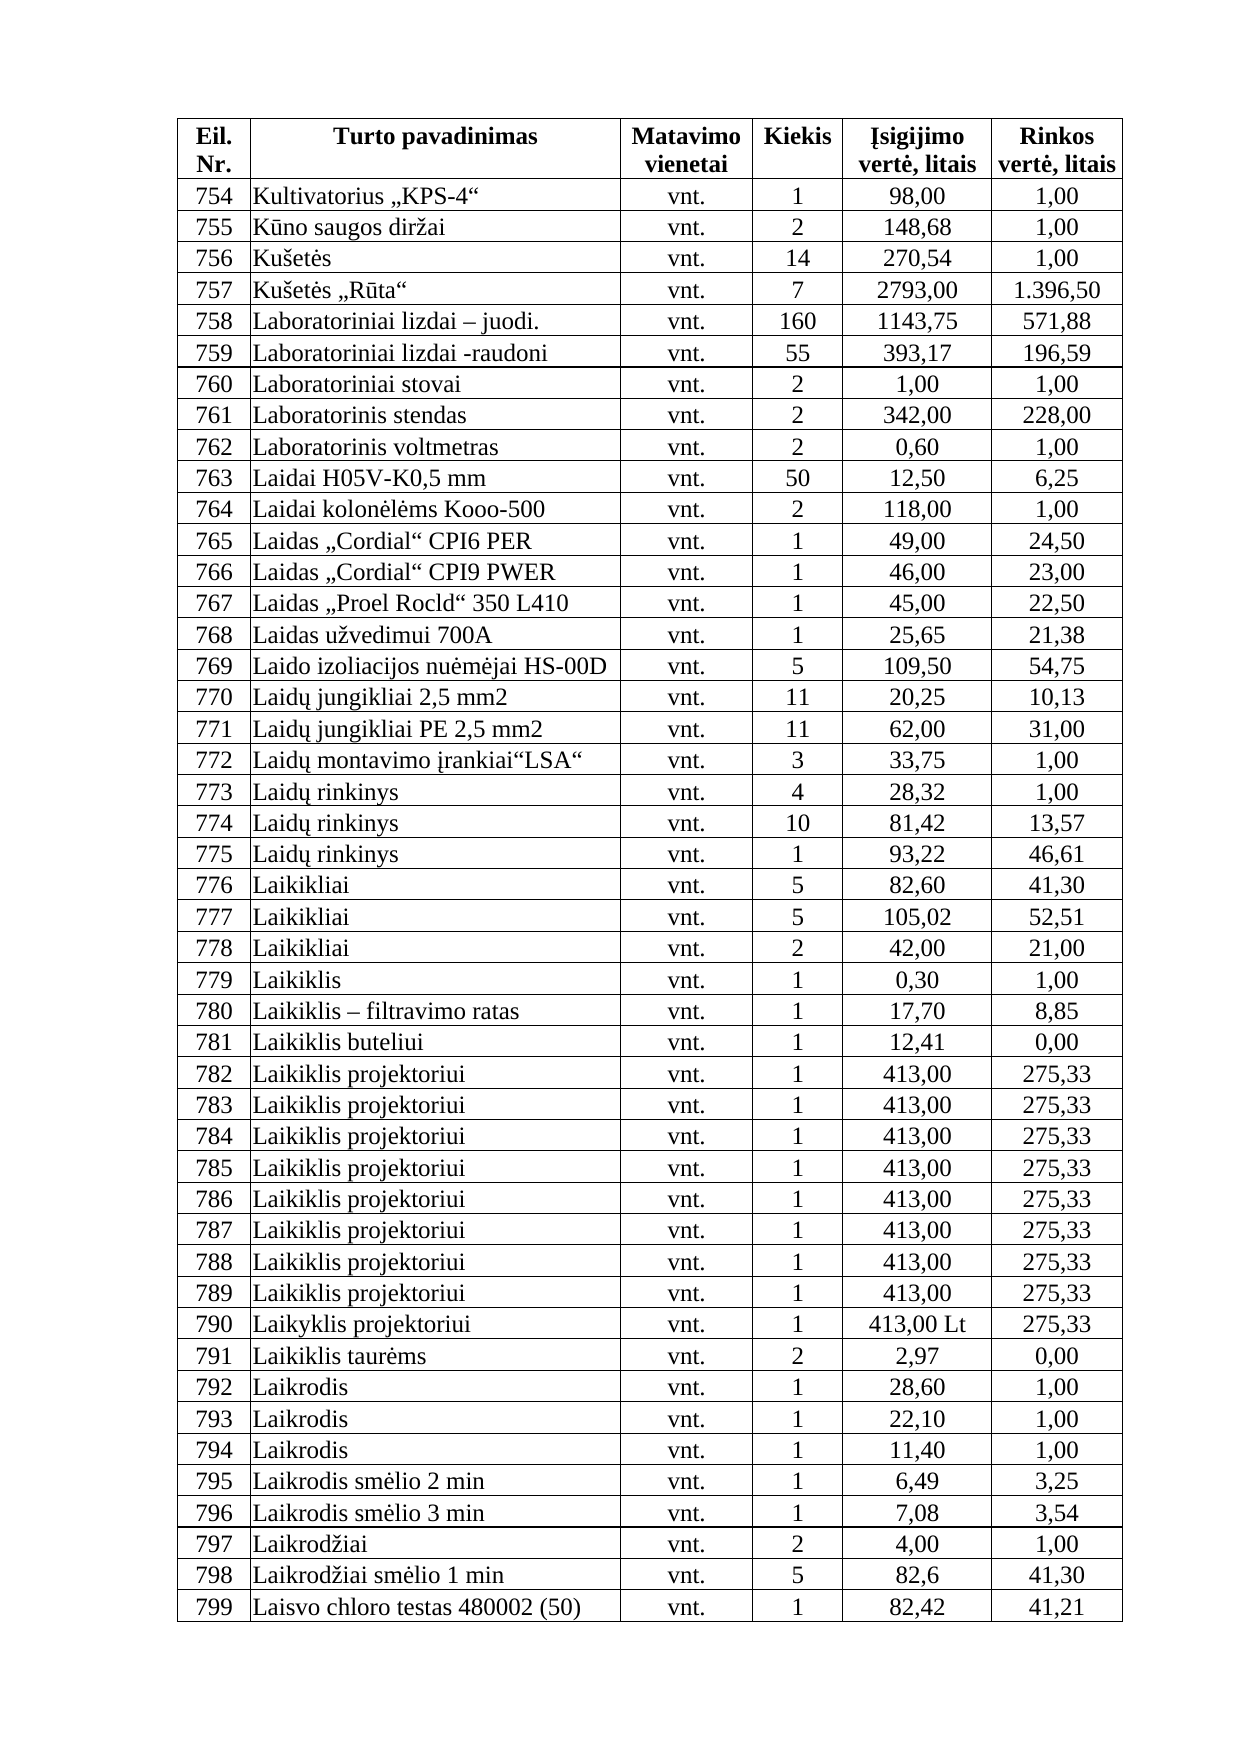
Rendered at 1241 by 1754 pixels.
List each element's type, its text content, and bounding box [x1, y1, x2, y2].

table_cell 413,00 [843, 1057, 991, 1087]
table_cell vnt. [621, 493, 752, 523]
table_cell 761 [178, 399, 250, 429]
table_cell 2 [753, 932, 842, 962]
table_cell 795 [178, 1465, 250, 1495]
table_cell 763 [178, 461, 250, 492]
table_cell 0,00 [992, 1026, 1122, 1056]
table_cell 790 [178, 1308, 250, 1338]
table_cell vnt. [621, 179, 752, 209]
table_cell 5 [753, 869, 842, 899]
table_cell 787 [178, 1214, 250, 1244]
table_cell 10 [753, 806, 842, 837]
table_cell Kūno saugos diržai [251, 211, 620, 241]
table_cell vnt. [621, 650, 752, 680]
table_cell Laidas užvedimui 700A [251, 618, 620, 648]
table_cell 55 [753, 336, 842, 366]
table_cell 1.396,50 [992, 273, 1122, 304]
table_cell 1 [753, 995, 842, 1025]
table_cell 4,00 [843, 1528, 991, 1558]
table_cell 275,33 [992, 1183, 1122, 1213]
table_cell Laboratoriniai lizdai -raudoni [251, 336, 620, 366]
table_cell vnt. [621, 1559, 752, 1589]
table_cell vnt. [621, 838, 752, 868]
table_cell 755 [178, 211, 250, 241]
table_cell 148,68 [843, 211, 991, 241]
table_cell 771 [178, 712, 250, 743]
table_cell vnt. [621, 524, 752, 554]
table_cell 1,00 [992, 493, 1122, 523]
table_cell Laikiklis projektoriui [251, 1277, 620, 1307]
table_cell 1,00 [992, 963, 1122, 993]
table_cell 1 [753, 1214, 842, 1244]
table_cell 22,10 [843, 1402, 991, 1432]
table_cell 760 [178, 368, 250, 398]
table_cell 776 [178, 869, 250, 899]
table_cell 82,42 [843, 1590, 991, 1621]
table_cell 1 [753, 1590, 842, 1621]
table_header Rinkos vertė, litais [992, 119, 1122, 178]
table_cell 766 [178, 556, 250, 586]
table_cell 1 [753, 1434, 842, 1464]
table_cell 1 [753, 963, 842, 993]
table_cell Laboratorinis stendas [251, 399, 620, 429]
table_cell Laikiklis projektoriui [251, 1183, 620, 1213]
table_cell 5 [753, 900, 842, 931]
table_cell 799 [178, 1590, 250, 1621]
table_cell vnt. [621, 1151, 752, 1182]
table_cell 46,61 [992, 838, 1122, 868]
table_cell 754 [178, 179, 250, 209]
table_cell Laikiklis [251, 963, 620, 993]
table_cell 28,60 [843, 1371, 991, 1401]
table_cell 5 [753, 650, 842, 680]
table_cell vnt. [621, 461, 752, 492]
table_cell 20,25 [843, 681, 991, 711]
table_cell vnt. [621, 587, 752, 617]
table_cell 571,88 [992, 305, 1122, 335]
table_cell 767 [178, 587, 250, 617]
table_cell 49,00 [843, 524, 991, 554]
table_cell Laisvo chloro testas 480002 (50) [251, 1590, 620, 1621]
table_cell vnt. [621, 273, 752, 304]
table_cell 1 [753, 587, 842, 617]
table_cell 12,41 [843, 1026, 991, 1056]
table_cell Laikrodis [251, 1434, 620, 1464]
table_cell 781 [178, 1026, 250, 1056]
table_cell 46,00 [843, 556, 991, 586]
table_cell 1,00 [992, 211, 1122, 241]
table_cell 796 [178, 1496, 250, 1526]
table_cell 2 [753, 211, 842, 241]
table_cell 1,00 [992, 1402, 1122, 1432]
table_cell 275,33 [992, 1308, 1122, 1338]
table_cell 1,00 [992, 242, 1122, 272]
table_cell 1 [753, 1308, 842, 1338]
table_cell Laikiklis – filtravimo ratas [251, 995, 620, 1025]
table_cell 17,70 [843, 995, 991, 1025]
table_cell 413,00 [843, 1277, 991, 1307]
table_cell 785 [178, 1151, 250, 1182]
table_cell Laidų rinkinys [251, 838, 620, 868]
table_cell Laikrodis [251, 1371, 620, 1401]
table_cell vnt. [621, 305, 752, 335]
table_cell 3,54 [992, 1496, 1122, 1526]
table_cell 23,00 [992, 556, 1122, 586]
table_cell 413,00 [843, 1120, 991, 1150]
table_cell 7,08 [843, 1496, 991, 1526]
table_cell 413,00 [843, 1089, 991, 1119]
table_cell Kušetės [251, 242, 620, 272]
table_cell Laikrodis smėlio 2 min [251, 1465, 620, 1495]
table_cell 783 [178, 1089, 250, 1119]
table_cell Laikiklis taurėms [251, 1339, 620, 1370]
table_cell Laikrodžiai smėlio 1 min [251, 1559, 620, 1589]
table_cell vnt. [621, 556, 752, 586]
table_cell 413,00 [843, 1183, 991, 1213]
table_cell 1 [753, 1371, 842, 1401]
table_cell 275,33 [992, 1214, 1122, 1244]
table_cell vnt. [621, 775, 752, 805]
table_cell 1 [753, 1496, 842, 1526]
table_cell 6,49 [843, 1465, 991, 1495]
table_cell 756 [178, 242, 250, 272]
table_cell Kušetės „Rūta“ [251, 273, 620, 304]
table_cell 793 [178, 1402, 250, 1432]
table_cell 275,33 [992, 1151, 1122, 1182]
table_cell 2 [753, 368, 842, 398]
table_cell vnt. [621, 1590, 752, 1621]
table_cell 2 [753, 399, 842, 429]
table_cell 228,00 [992, 399, 1122, 429]
table_cell 1,00 [992, 775, 1122, 805]
table_cell 773 [178, 775, 250, 805]
table_cell Laidas „Cordial“ CPI9 PWER [251, 556, 620, 586]
table_cell 413,00 Lt [843, 1308, 991, 1338]
table_cell 1143,75 [843, 305, 991, 335]
table_cell 784 [178, 1120, 250, 1150]
table_cell 275,33 [992, 1057, 1122, 1087]
table_cell 1,00 [992, 179, 1122, 209]
table_cell vnt. [621, 1434, 752, 1464]
table_cell vnt. [621, 1402, 752, 1432]
table_cell 1 [753, 1402, 842, 1432]
table_cell vnt. [621, 1277, 752, 1307]
table_cell 22,50 [992, 587, 1122, 617]
table_cell 780 [178, 995, 250, 1025]
table_cell 778 [178, 932, 250, 962]
table_cell 759 [178, 336, 250, 366]
table_cell vnt. [621, 681, 752, 711]
table_header Turto pavadinimas [251, 119, 620, 178]
table_cell 28,32 [843, 775, 991, 805]
table_cell 11 [753, 681, 842, 711]
table_cell Laboratoriniai lizdai – juodi. [251, 305, 620, 335]
table_cell 791 [178, 1339, 250, 1370]
table_cell Laikiklis buteliui [251, 1026, 620, 1056]
table_cell 41,30 [992, 1559, 1122, 1589]
table_cell vnt. [621, 712, 752, 743]
table_cell 275,33 [992, 1089, 1122, 1119]
table_cell vnt. [621, 1528, 752, 1558]
table_cell 413,00 [843, 1151, 991, 1182]
table_cell Laikiklis projektoriui [251, 1120, 620, 1150]
table_cell 1,00 [843, 368, 991, 398]
table_cell 782 [178, 1057, 250, 1087]
table_cell vnt. [621, 399, 752, 429]
table_cell 14 [753, 242, 842, 272]
table_cell 1 [753, 1277, 842, 1307]
table_cell 52,51 [992, 900, 1122, 931]
table_cell Laikiklis projektoriui [251, 1057, 620, 1087]
table_cell vnt. [621, 242, 752, 272]
table_cell Laidų rinkinys [251, 806, 620, 837]
table_cell vnt. [621, 368, 752, 398]
table_cell 1 [753, 1089, 842, 1119]
table_cell 11 [753, 712, 842, 743]
table_cell Laikikliai [251, 869, 620, 899]
table_cell vnt. [621, 1089, 752, 1119]
table_cell vnt. [621, 806, 752, 837]
table_cell 1 [753, 1026, 842, 1056]
table_cell 6,25 [992, 461, 1122, 492]
table_cell 0,00 [992, 1339, 1122, 1370]
table_cell 11,40 [843, 1434, 991, 1464]
table_cell 1 [753, 838, 842, 868]
table_cell 45,00 [843, 587, 991, 617]
table_cell vnt. [621, 618, 752, 648]
table_cell 2 [753, 1339, 842, 1370]
table_cell Laidas „Proel Rocld“ 350 L410 [251, 587, 620, 617]
table_cell 757 [178, 273, 250, 304]
table_cell Laikyklis projektoriui [251, 1308, 620, 1338]
table_cell vnt. [621, 1183, 752, 1213]
table_cell 786 [178, 1183, 250, 1213]
table_cell 774 [178, 806, 250, 837]
table_cell vnt. [621, 1057, 752, 1087]
table_cell vnt. [621, 1214, 752, 1244]
table_cell 1 [753, 556, 842, 586]
table_cell 789 [178, 1277, 250, 1307]
table_cell 1 [753, 1465, 842, 1495]
table_cell 1,00 [992, 368, 1122, 398]
table_cell 779 [178, 963, 250, 993]
table_cell 1 [753, 1151, 842, 1182]
table_cell 777 [178, 900, 250, 931]
table_cell 768 [178, 618, 250, 648]
table_cell vnt. [621, 1339, 752, 1370]
table_cell 762 [178, 430, 250, 460]
table_cell vnt. [621, 1245, 752, 1276]
table_cell 0,60 [843, 430, 991, 460]
table_cell Laikikliai [251, 932, 620, 962]
table_cell 1 [753, 618, 842, 648]
table_cell 1,00 [992, 744, 1122, 774]
table_cell vnt. [621, 900, 752, 931]
table_cell 0,30 [843, 963, 991, 993]
table_cell Laboratoriniai stovai [251, 368, 620, 398]
table_cell 3 [753, 744, 842, 774]
table_cell Laboratorinis voltmetras [251, 430, 620, 460]
table_header Eil. Nr. [178, 119, 250, 178]
table_cell 8,85 [992, 995, 1122, 1025]
table_header Matavimo vienetai [621, 119, 752, 178]
table_cell 13,57 [992, 806, 1122, 837]
table_cell vnt. [621, 211, 752, 241]
table_cell 788 [178, 1245, 250, 1276]
table_cell 1 [753, 524, 842, 554]
table_cell 275,33 [992, 1277, 1122, 1307]
table_header Kiekis [753, 119, 842, 178]
table_cell Laikrodis smėlio 3 min [251, 1496, 620, 1526]
table_cell 798 [178, 1559, 250, 1589]
table_cell Laido izoliacijos nuėmėjai HS-00D [251, 650, 620, 680]
table_cell 62,00 [843, 712, 991, 743]
table_cell 1,00 [992, 430, 1122, 460]
table_cell 31,00 [992, 712, 1122, 743]
table_cell 1 [753, 179, 842, 209]
table_cell 342,00 [843, 399, 991, 429]
table_cell vnt. [621, 336, 752, 366]
table_cell 10,13 [992, 681, 1122, 711]
table_cell vnt. [621, 1496, 752, 1526]
table_cell 1 [753, 1183, 842, 1213]
table_cell 775 [178, 838, 250, 868]
table_cell Laidų montavimo įrankiai“LSA“ [251, 744, 620, 774]
table_cell 82,6 [843, 1559, 991, 1589]
table_cell vnt. [621, 932, 752, 962]
table_cell vnt. [621, 1026, 752, 1056]
table_cell 50 [753, 461, 842, 492]
table_cell 93,22 [843, 838, 991, 868]
table_cell 2 [753, 493, 842, 523]
table_cell 12,50 [843, 461, 991, 492]
table_cell 772 [178, 744, 250, 774]
table_cell vnt. [621, 963, 752, 993]
table_cell 196,59 [992, 336, 1122, 366]
table_cell Laidai kolonėlėms Kooo-500 [251, 493, 620, 523]
table_cell 797 [178, 1528, 250, 1558]
table_cell 21,00 [992, 932, 1122, 962]
table_cell 1,00 [992, 1371, 1122, 1401]
table_cell Laidų rinkinys [251, 775, 620, 805]
table_cell vnt. [621, 1371, 752, 1401]
table_cell Laidas „Cordial“ CPI6 PER [251, 524, 620, 554]
table_cell Laidų jungikliai PE 2,5 mm2 [251, 712, 620, 743]
table_cell 1,00 [992, 1434, 1122, 1464]
table_cell 82,60 [843, 869, 991, 899]
table_cell 1 [753, 1057, 842, 1087]
table_cell Laikikliai [251, 900, 620, 931]
table_cell 160 [753, 305, 842, 335]
table_cell 2 [753, 1528, 842, 1558]
table_cell 118,00 [843, 493, 991, 523]
table_cell 413,00 [843, 1245, 991, 1276]
table_cell Laikiklis projektoriui [251, 1245, 620, 1276]
table_cell vnt. [621, 995, 752, 1025]
table_cell 42,00 [843, 932, 991, 962]
table_cell vnt. [621, 869, 752, 899]
table_cell 2,97 [843, 1339, 991, 1370]
table_cell 770 [178, 681, 250, 711]
table_cell 1 [753, 1120, 842, 1150]
table_cell vnt. [621, 744, 752, 774]
table_cell 24,50 [992, 524, 1122, 554]
table_cell 764 [178, 493, 250, 523]
table_cell 2793,00 [843, 273, 991, 304]
table_cell Laidai H05V-K0,5 mm [251, 461, 620, 492]
table_cell 758 [178, 305, 250, 335]
table_cell 105,02 [843, 900, 991, 931]
table_cell 98,00 [843, 179, 991, 209]
table_cell 25,65 [843, 618, 991, 648]
table_cell 41,30 [992, 869, 1122, 899]
table_cell vnt. [621, 1120, 752, 1150]
table_cell 1,00 [992, 1528, 1122, 1558]
table_cell 1 [753, 1245, 842, 1276]
table_cell 4 [753, 775, 842, 805]
table_cell 41,21 [992, 1590, 1122, 1621]
table_cell Laikrodis [251, 1402, 620, 1432]
table_cell Laikrodžiai [251, 1528, 620, 1558]
table_cell 792 [178, 1371, 250, 1401]
table_cell 413,00 [843, 1214, 991, 1244]
table_cell vnt. [621, 430, 752, 460]
table_header Įsigijimo vertė, litais [843, 119, 991, 178]
table_cell Laikiklis projektoriui [251, 1089, 620, 1119]
table_cell 765 [178, 524, 250, 554]
table_cell Kultivatorius „KPS-4“ [251, 179, 620, 209]
table_cell 81,42 [843, 806, 991, 837]
table_cell 769 [178, 650, 250, 680]
table_cell 21,38 [992, 618, 1122, 648]
table_cell Laikiklis projektoriui [251, 1151, 620, 1182]
table_cell 54,75 [992, 650, 1122, 680]
table_cell Laidų jungikliai 2,5 mm2 [251, 681, 620, 711]
table_cell 275,33 [992, 1245, 1122, 1276]
table_cell Laikiklis projektoriui [251, 1214, 620, 1244]
table_cell 3,25 [992, 1465, 1122, 1495]
table_cell 275,33 [992, 1120, 1122, 1150]
table_cell 393,17 [843, 336, 991, 366]
table_cell 109,50 [843, 650, 991, 680]
table_cell 33,75 [843, 744, 991, 774]
table_cell vnt. [621, 1465, 752, 1495]
table_cell 7 [753, 273, 842, 304]
table_cell vnt. [621, 1308, 752, 1338]
table_cell 2 [753, 430, 842, 460]
table_cell 794 [178, 1434, 250, 1464]
table_cell 5 [753, 1559, 842, 1589]
table_cell 270,54 [843, 242, 991, 272]
